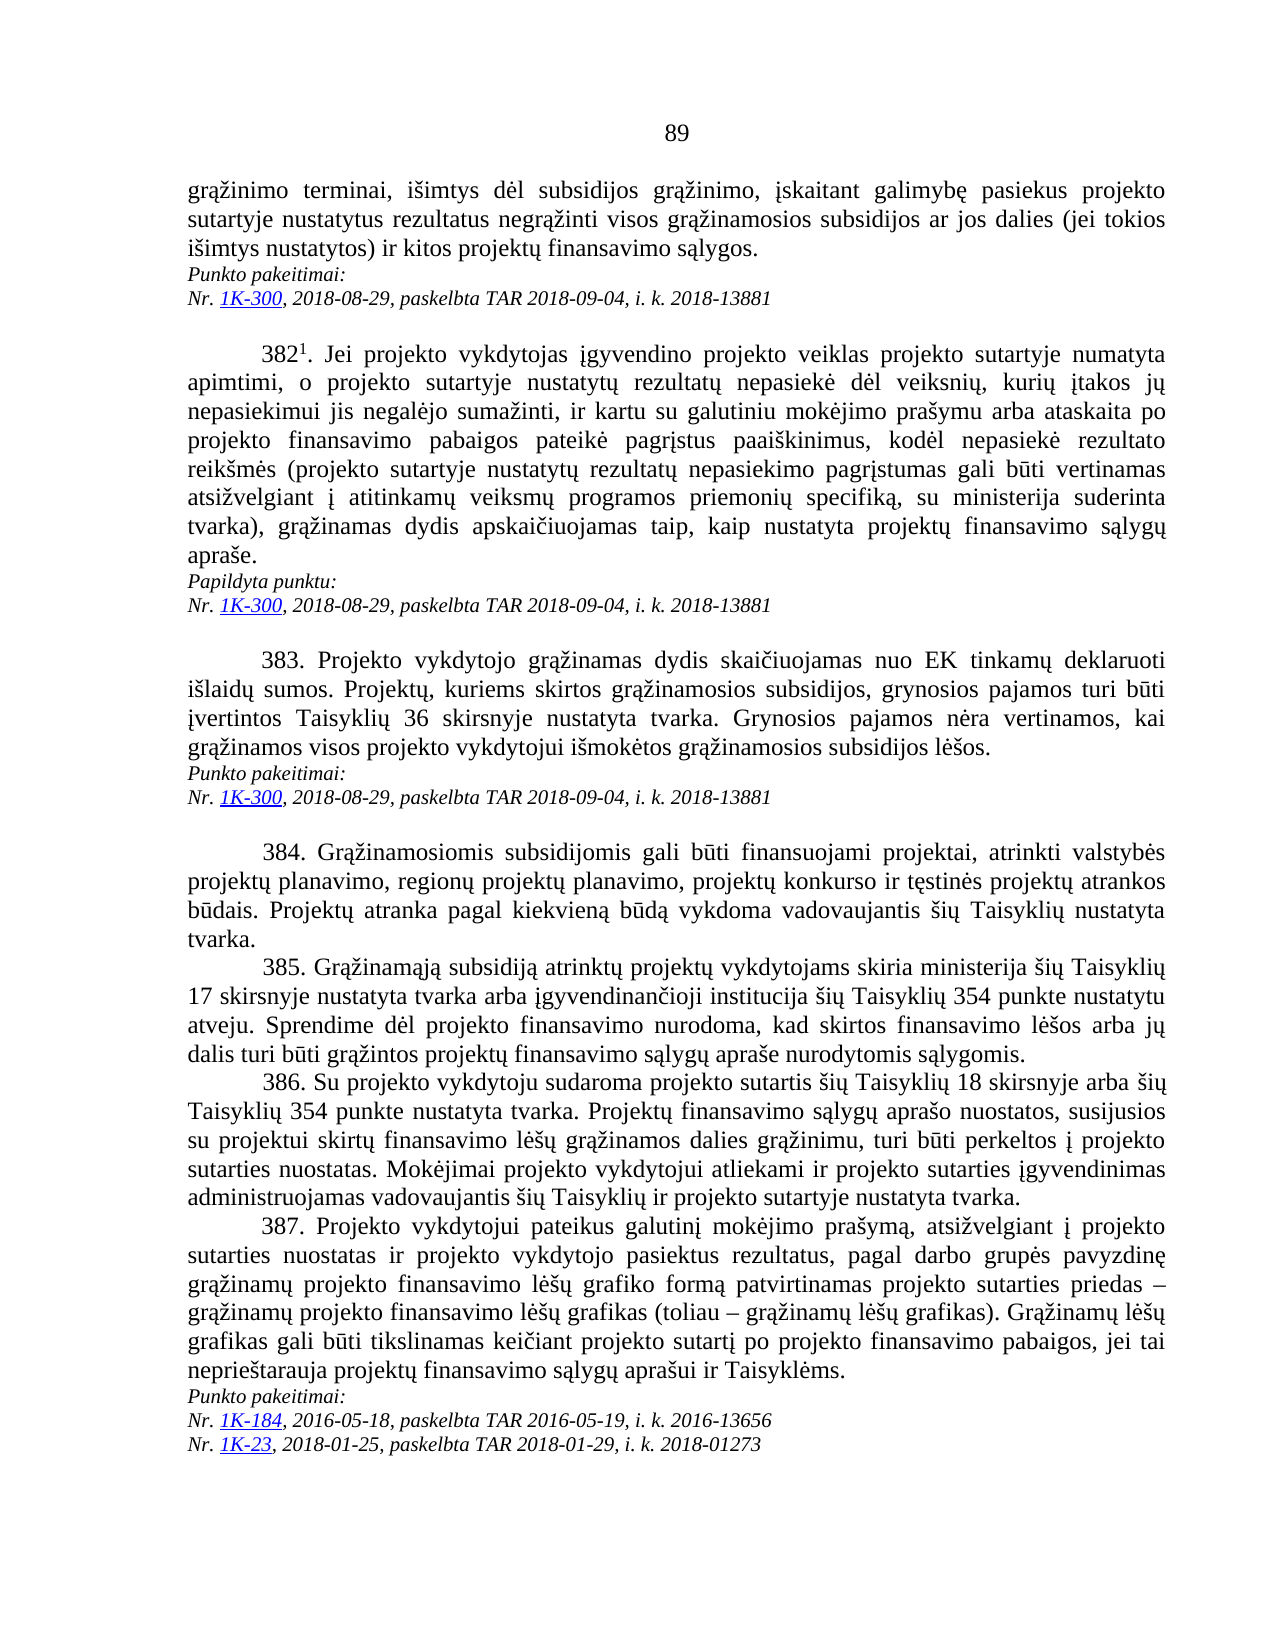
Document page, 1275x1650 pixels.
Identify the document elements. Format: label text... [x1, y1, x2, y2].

text 383. Projekto vykdytojo grąžinamas dydis skaičiuojamas nuo EK tinkamų deklaruoti išlaidų sumos. Projektų, kuriems skirtos grąžinamosios subsidijos, grynosios pajamos turi būti įvertintos Taisyklių 36 skirsnyje nustatyta tvarka. Grynosios pajamos nėra vertinamos, kai grąžinamos visos projekto vykdytojui išmokėtos grąžinamosios subsidijos lėšos. [187, 646, 1167, 761]
text Punkto pakeitimai: [187, 262, 1167, 286]
text Nr. 1K-300, 2018-08-29, paskelbta TAR 2018-09-04, i. k. 2018-13881 [187, 785, 1167, 809]
text Papildyta punktu: [187, 569, 1167, 593]
text Nr. 1K-23, 2018-01-25, paskelbta TAR 2018-01-29, i. k. 2018-01273 [187, 1432, 1167, 1456]
text 387. Projekto vykdytojui pateikus galutinį mokėjimo prašymą, atsižvelgiant į projekto sutarties nuostatas ir projekto vykdytojo pasiektus rezultatus, pagal darbo grupės pavyzdinę grąžinamų projekto finansavimo lėšų grafiko formą patvirtinamas projekto sutarties priedas – grąžinamų projekto finansavimo lėšų grafikas (toliau – grąžinamų lėšų grafikas). Grąžinamų lėšų grafikas gali būti tikslinamas keičiant projekto sutartį po projekto finansavimo pabaigos, jei tai neprieštarauja projektų finansavimo sąlygų aprašui ir Taisyklėms. [187, 1211, 1167, 1384]
text Nr. 1K-300, 2018-08-29, paskelbta TAR 2018-09-04, i. k. 2018-13881 [187, 286, 1167, 310]
text grąžinimo terminai, išimtys dėl subsidijos grąžinimo, įskaitant galimybę pasiekus projekto sutartyje nustatytus rezultatus negrąžinti visos grąžinamosios subsidijos ar jos dalies (jei tokios išimtys nustatytos) ir kitos projektų finansavimo sąlygos. [187, 176, 1167, 262]
text Nr. 1K-300, 2018-08-29, paskelbta TAR 2018-09-04, i. k. 2018-13881 [187, 593, 1167, 617]
text 385. Grąžinamąją subsidiją atrinktų projektų vykdytojams skiria ministerija šių Taisyklių 17 skirsnyje nustatyta tvarka arba įgyvendinančioji institucija šių Taisyklių 354 punkte nustatytu atveju. Sprendime dėl projekto finansavimo nurodoma, kad skirtos finansavimo lėšos arba jų dalis turi būti grąžintos projektų finansavimo sąlygų apraše nurodytomis sąlygomis. [187, 952, 1167, 1067]
text 386. Su projekto vykdytoju sudaroma projekto sutartis šių Taisyklių 18 skirsnyje arba šių Taisyklių 354 punkte nustatyta tvarka. Projektų finansavimo sąlygų aprašo nuostatos, susijusios su projektui skirtų finansavimo lėšų grąžinamos dalies grąžinimu, turi būti perkeltos į projekto sutarties nuostatas. Mokėjimai projekto vykdytojui atliekami ir projekto sutarties įgyvendinimas administruojamas vadovaujantis šių Taisyklių ir projekto sutartyje nustatyta tvarka. [187, 1067, 1167, 1211]
text Punkto pakeitimai: [187, 761, 1167, 785]
text Punkto pakeitimai: [187, 1384, 1167, 1408]
text 384. Grąžinamosiomis subsidijomis gali būti finansuojami projektai, atrinkti valstybės projektų planavimo, regionų projektų planavimo, projektų konkurso ir tęstinės projektų atrankos būdais. Projektų atranka pagal kiekvieną būdą vykdoma vadovaujantis šių Taisyklių nustatyta tvarka. [187, 837, 1167, 952]
text Nr. 1K-184, 2016-05-18, paskelbta TAR 2016-05-19, i. k. 2016-13656 [187, 1408, 1167, 1432]
text 3821. Jei projekto vykdytojas įgyvendino projekto veiklas projekto sutartyje numatyta apimtimi, o projekto sutartyje nustatytų rezultatų nepasiekė dėl veiksnių, kurių įtakos jų nepasiekimui jis negalėjo sumažinti, ir kartu su galutiniu mokėjimo prašymu arba ataskaita po projekto finansavimo pabaigos pateikė pagrįstus paaiškinimus, kodėl nepasiekė rezultato reikšmės (projekto sutartyje nustatytų rezultatų nepasiekimo pagrįstumas gali būti vertinamas atsižvelgiant į atitinkamų veiksmų programos priemonių specifiką, su ministerija suderinta tvarka), grąžinamas dydis apskaičiuojamas taip, kaip nustatyta projektų finansavimo sąlygų apraše. [187, 339, 1167, 569]
